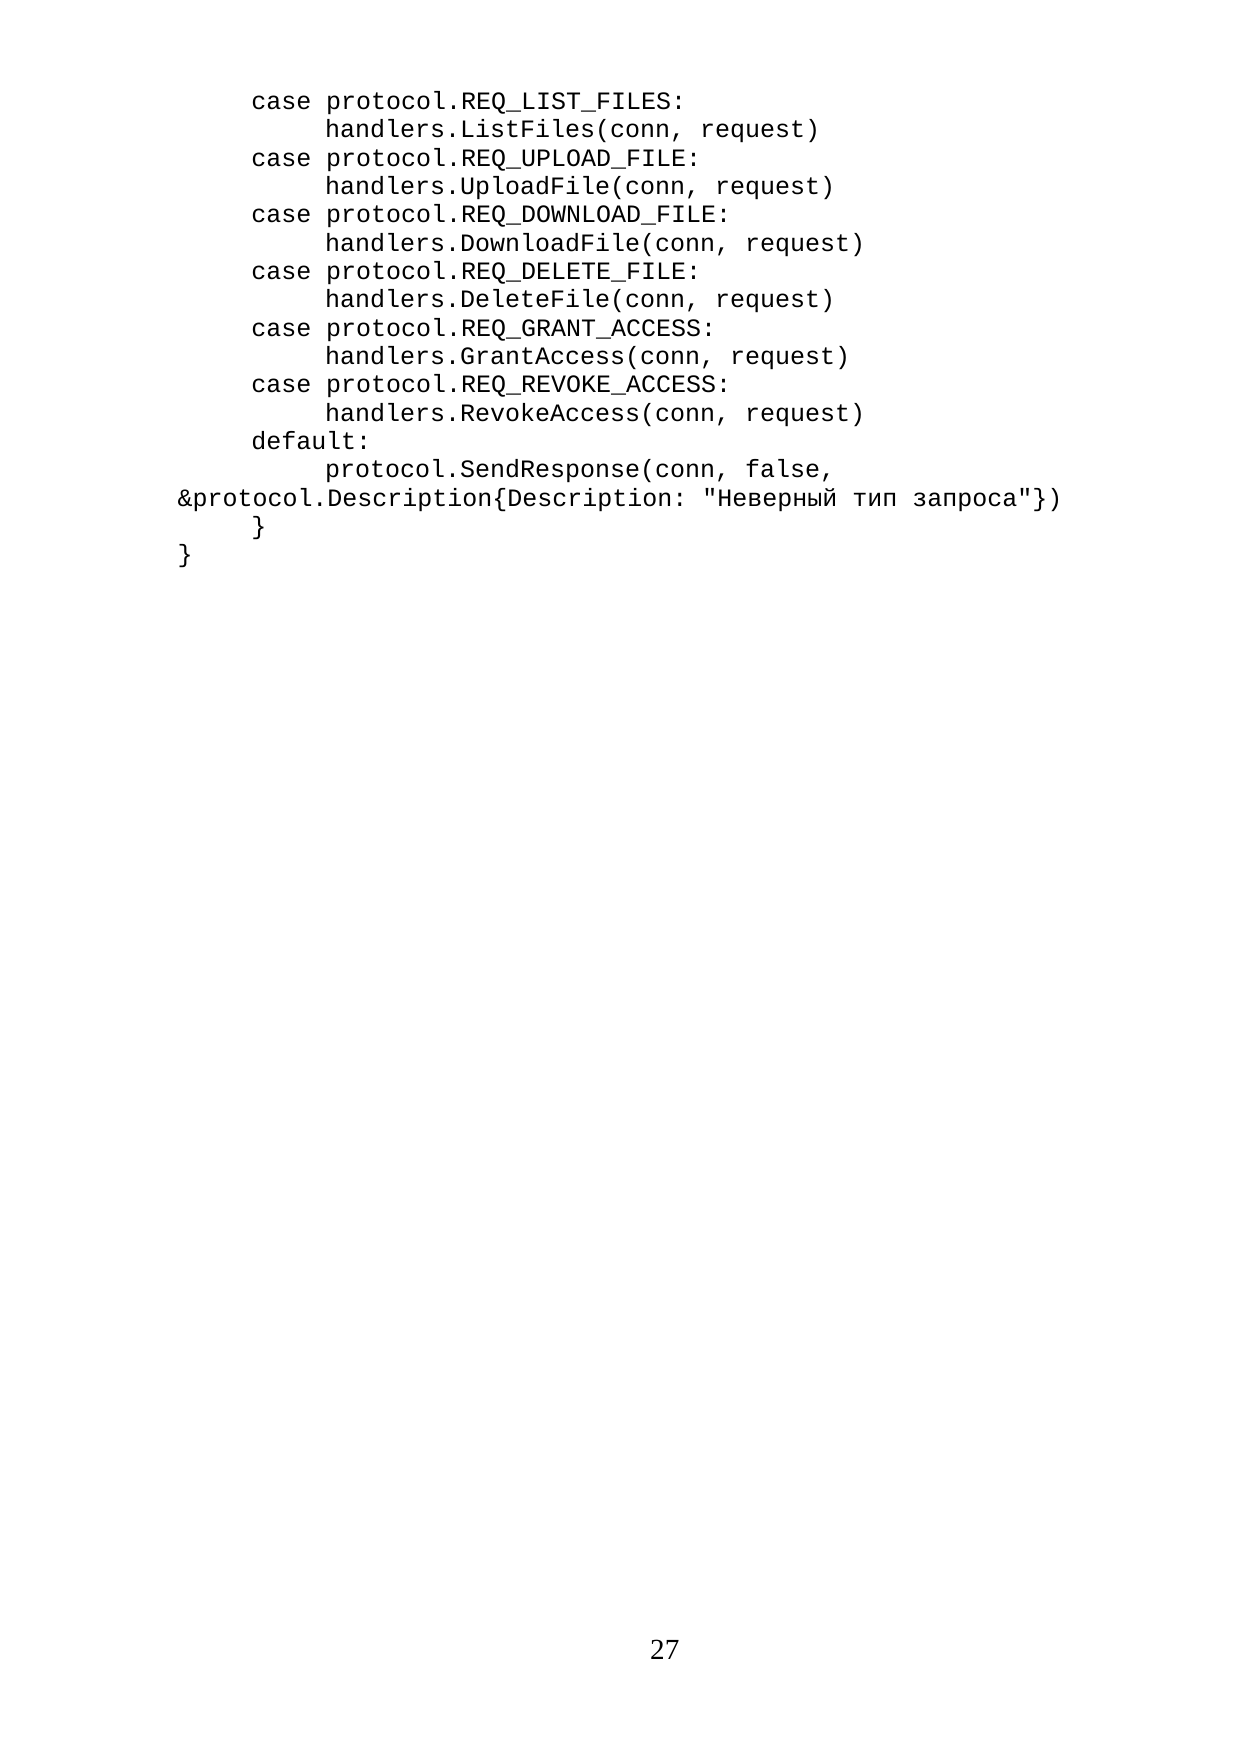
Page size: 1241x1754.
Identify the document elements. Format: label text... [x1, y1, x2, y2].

text handlers.RevokeAccess(conn, request) [177, 400, 1152, 428]
text } [177, 542, 1152, 570]
text case protocol.REQ_REVOKE_ACCESS: [177, 372, 1152, 400]
text } [177, 513, 1152, 542]
text case protocol.REQ_GRANT_ACCESS: [177, 315, 1152, 343]
text handlers.DownloadFile(conn, request) [177, 230, 1152, 258]
text handlers.ListFiles(conn, request) [177, 117, 1152, 145]
text handlers.UploadFile(conn, request) [177, 173, 1152, 202]
text case protocol.REQ_UPLOAD_FILE: [177, 145, 1152, 173]
text case protocol.REQ_DOWNLOAD_FILE: [177, 202, 1152, 230]
text case protocol.REQ_LIST_FILES: [177, 88, 1152, 117]
text handlers.DeleteFile(conn, request) [177, 287, 1152, 315]
text default: [177, 428, 1152, 457]
text protocol.SendResponse(conn, false, &protocol.Description{Description: "Неверный тип запроса"}) [177, 457, 1152, 513]
text case protocol.REQ_DELETE_FILE: [177, 258, 1152, 287]
text handlers.GrantAccess(conn, request) [177, 343, 1152, 372]
